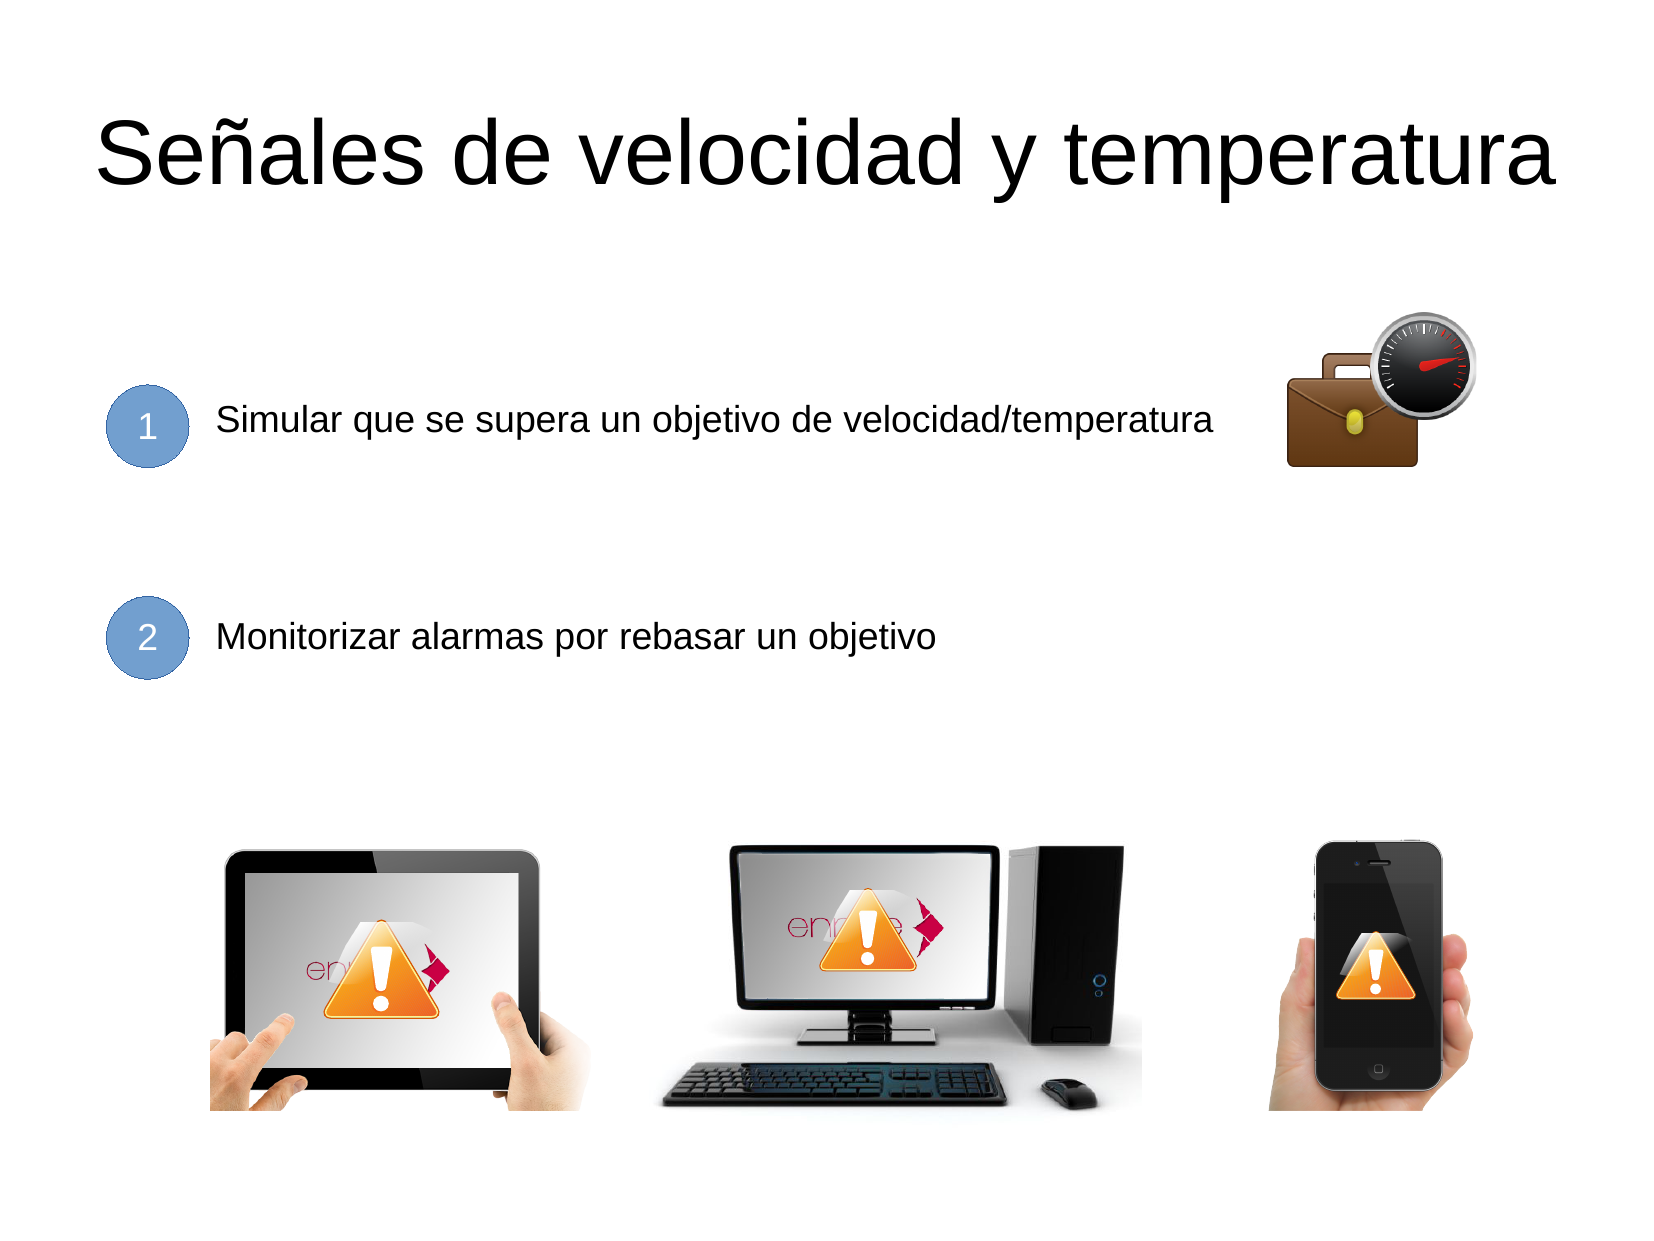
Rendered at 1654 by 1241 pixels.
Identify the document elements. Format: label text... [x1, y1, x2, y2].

text_box Monitorizar alarmas por rebasar un objetivo [200, 607, 1063, 707]
text_box 1 [106, 384, 190, 468]
text_box Simular que se supera un objetivo de velocidad/temperatura [200, 390, 1241, 532]
title Señales de velocidad y temperatura [82, 49, 1571, 257]
picture [210, 849, 591, 1111]
picture [649, 827, 1142, 1134]
picture [1263, 838, 1476, 1111]
picture [1287, 312, 1477, 467]
text_box 2 [106, 596, 190, 680]
